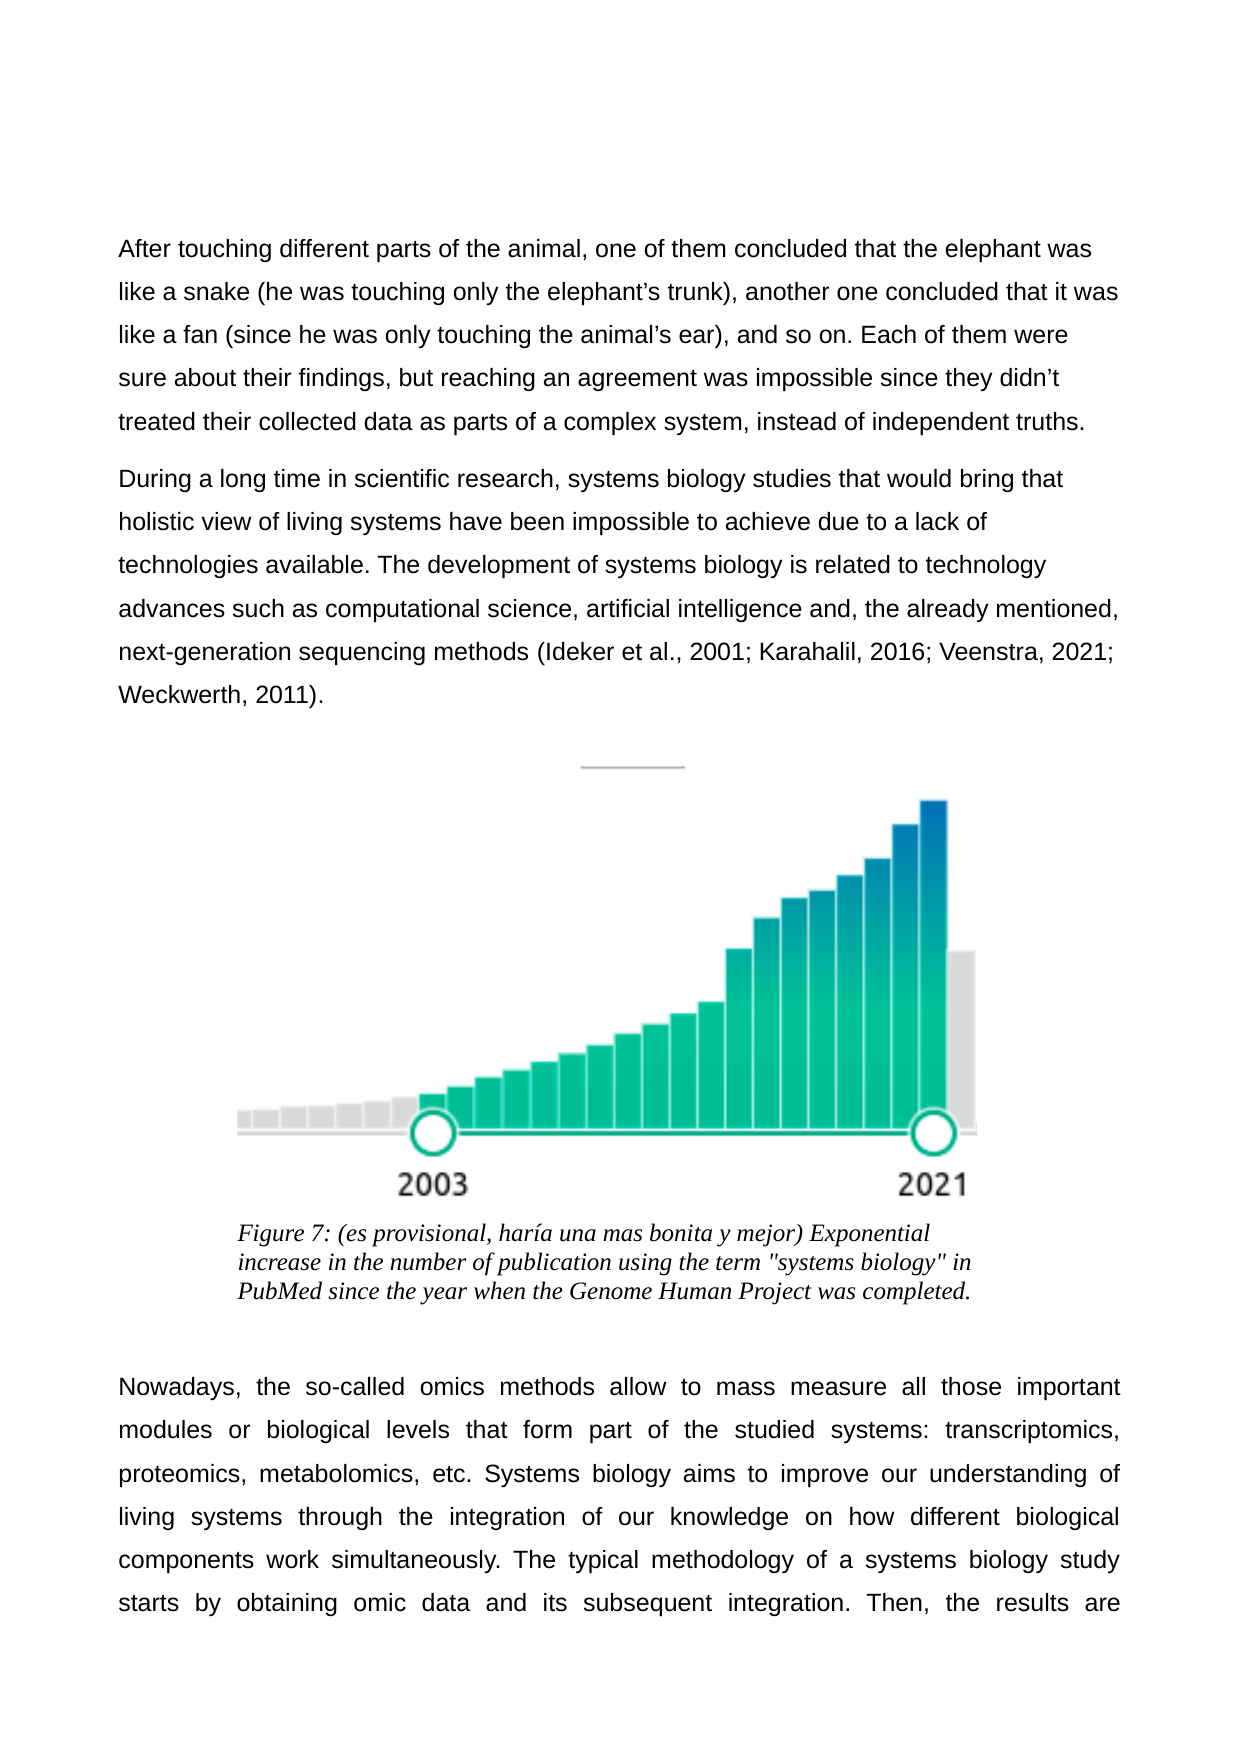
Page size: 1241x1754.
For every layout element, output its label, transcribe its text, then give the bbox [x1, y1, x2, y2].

text During a long time in scientific research, systems biology studies that would bring that holistic view of living systems have been impossible to achieve due to a lack of technologies available. The development of systems biology is related to technology advances such as computational science, artificial intelligence and, the already mentioned, next-generation sequencing methods (Ideker et al., 2001; Karahalil, 2016; Veenstra, 2021; Weckwerth, 2011)⁠. [118, 464, 1122, 709]
text Figure 7: (es provisional, haría una mas bonita y mejor) Exponential increase in the number of publication using the term "systems biology" in PubMed since the year when the Genome Human Project was completed. [237, 767, 977, 1304]
text After touching different parts of the animal, one of them concluded that the elephant was like a snake (he was touching only the elephant’s trunk), another one concluded that it was like a fan (since he was only touching the animal’s ear), and so on. Each of them were sure about their findings, but reaching an agreement was impossible since they didn’t treated their collected data as parts of a complex system, instead of independent truths. [118, 234, 1122, 435]
text Nowadays, the so-called omics methods allow to mass measure all those important modules or biological levels that form part of the studied systems: transcriptomics, proteomics, metabolomics, etc. Systems biology aims to improve our understanding of living systems through the integration of our knowledge on how different biological components work simultaneously. The typical methodology of a systems biology study starts by obtaining omic data and its subsequent integration. Then, the results are [118, 1372, 1122, 1617]
picture [659, 766, 978, 1219]
